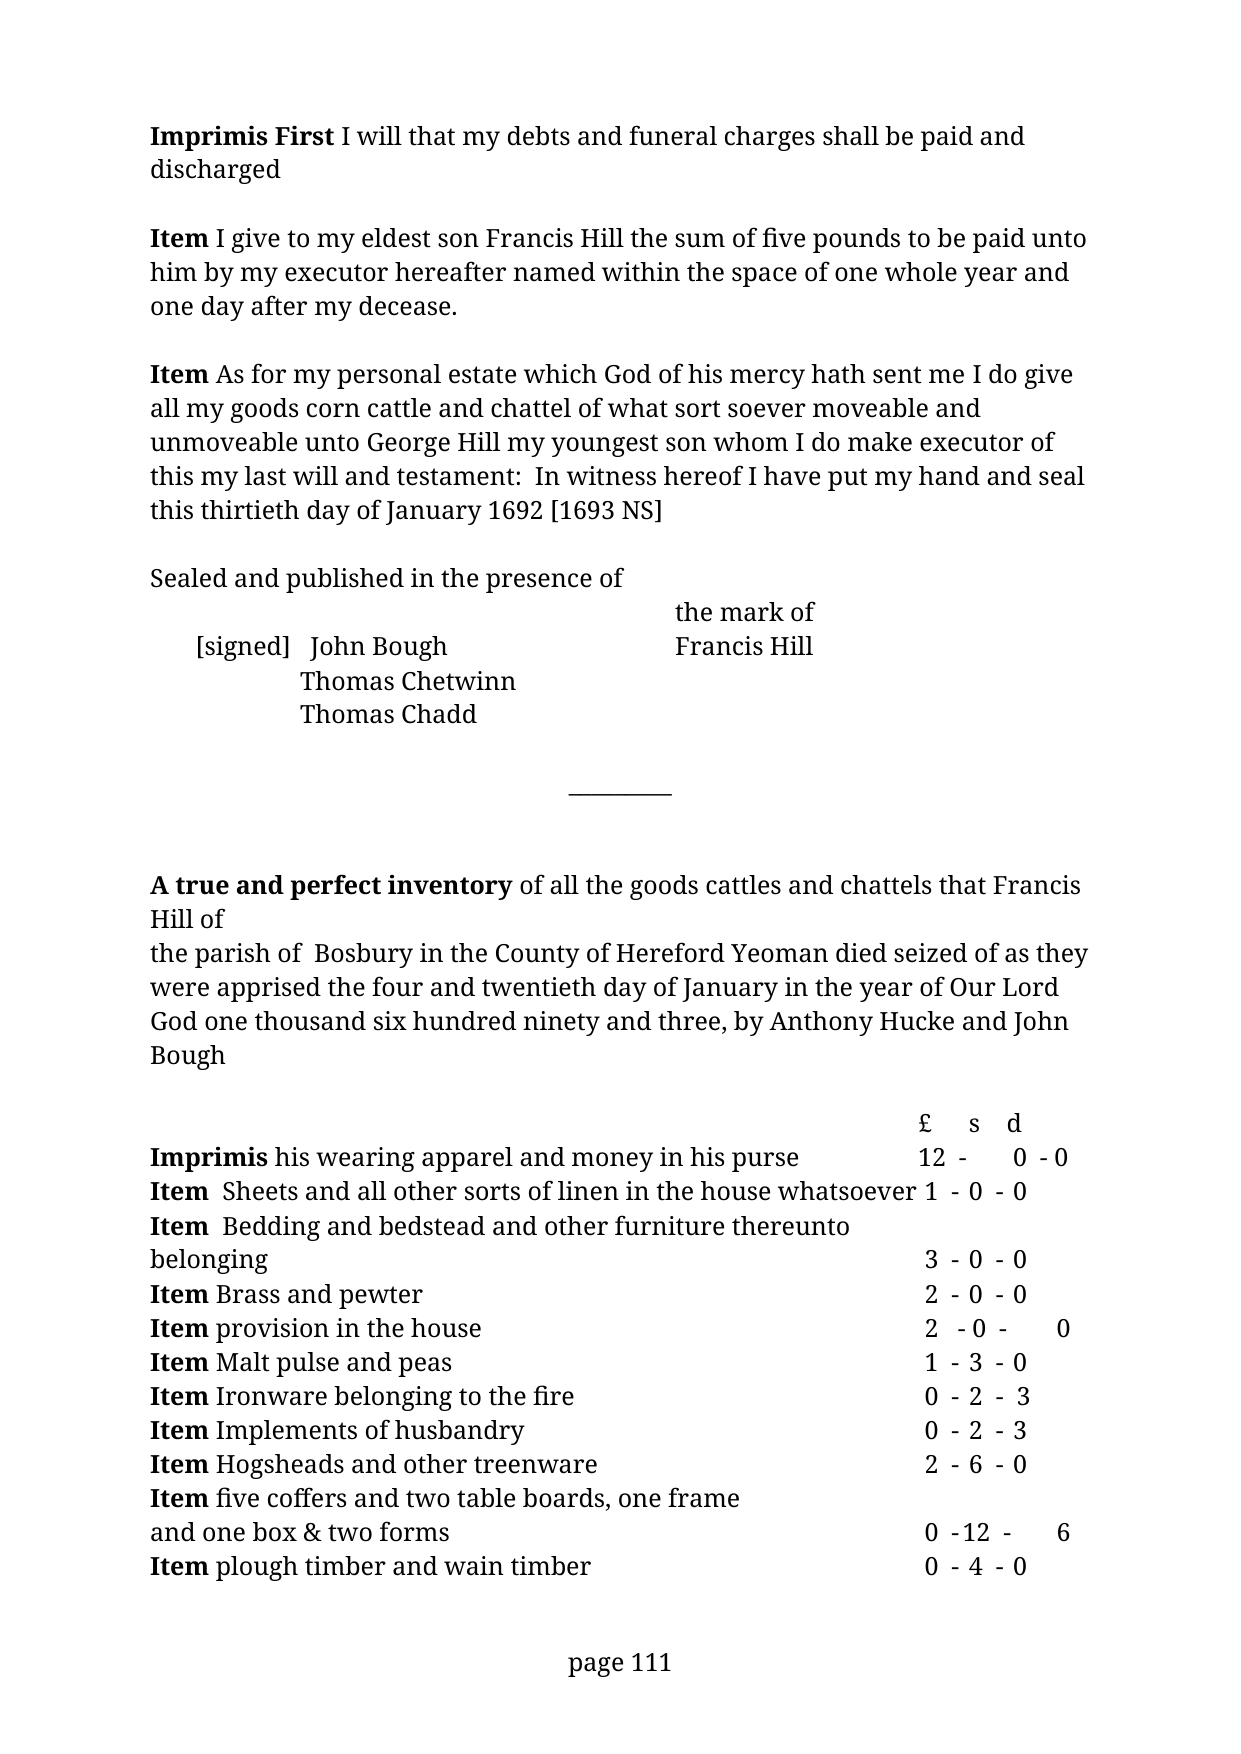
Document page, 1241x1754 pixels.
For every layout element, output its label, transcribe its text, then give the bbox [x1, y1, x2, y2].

text Item Brass and pewter 2 - 0 - 0 [150, 1276, 1090, 1310]
text Item Sheets and all other sorts of linen in the house whatsoever 1 - 0 - 0 [150, 1174, 1090, 1208]
text £ s d [150, 1072, 1090, 1140]
text [signed] John Bough Francis Hill [150, 629, 1090, 663]
text Thomas Chadd [150, 697, 1090, 731]
text Item Hogsheads and other treenware 2 - 6 - 0 [150, 1447, 1090, 1481]
text Imprimis his wearing apparel and money in his purse 12 - 0 - 0 [150, 1140, 1090, 1174]
text Thomas Chetwinn [150, 663, 1090, 697]
text Item Ironware belonging to the fire 0 - 2 - 3 [150, 1378, 1090, 1412]
text Item Implements of husbandry 0 - 2 - 3 [150, 1412, 1090, 1447]
text Item Malt pulse and peas 1 - 3 - 0 [150, 1344, 1090, 1378]
text Item plough timber and wain timber 0 - 4 - 0 [150, 1549, 1090, 1583]
text the mark of [150, 595, 1090, 629]
text Item provision in the house 2 - 0 - 0 [150, 1310, 1090, 1344]
text Item five coffers and two table boards, one frame [150, 1481, 1090, 1515]
text _________ [150, 765, 1090, 799]
text and one box & two forms 0 - 12 - 6 [150, 1515, 1090, 1549]
text belonging 3 - 0 - 0 [150, 1242, 1090, 1276]
text Imprimis First I will that my debts and funeral charges shall be paid and discharged [150, 118, 1090, 186]
text Sealed and published in the presence of [150, 561, 1090, 595]
text A true and perfect inventory of all the goods cattles and chattels that Francis Hill of [150, 867, 1090, 936]
text Item Bedding and bedstead and other furniture thereunto [150, 1208, 1090, 1242]
text Item As for my personal estate which God of his mercy hath sent me I do give all my goods corn cattle and chattel of what sort soever moveable and unmoveable unto George Hill my youngest son whom I do make executor of this my last will and testament: In witness hereof I have put my hand and seal this thirtieth day of January 1692 [1693 NS] [150, 357, 1090, 527]
text the parish of Bosbury in the County of Hereford Yeoman died seized of as they were apprised the four and twentieth day of January in the year of Our Lord God one thousand six hundred ninety and three, by Anthony Hucke and John Bough [150, 936, 1090, 1072]
text Item I give to my eldest son Francis Hill the sum of five pounds to be paid unto him by my executor hereafter named within the space of one whole year and one day after my decease. [150, 220, 1090, 322]
